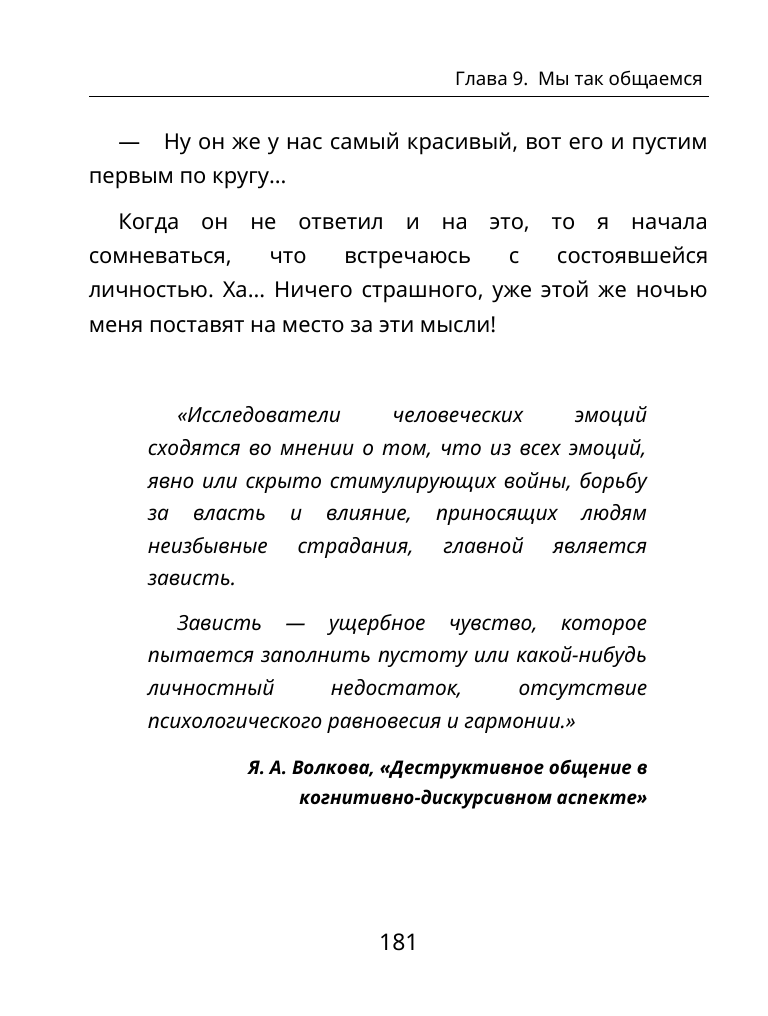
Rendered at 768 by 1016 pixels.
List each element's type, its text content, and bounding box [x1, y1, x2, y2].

list Ну он же у нас самый красивый, вот его и пустим первым по кругу... [88, 126, 709, 190]
text «Исследователи человеческих эмоций сходятся во мнении о том, что из всех эмоций, явно или скрыто стимулирующих войны, борьбу за власть и влияние, приносящих людям неизбывные страдания, главной является зависть. [148, 401, 649, 592]
text Я. А. Волкова, «Деструктивное общение в когнитивно-дискурсивном аспекте» [148, 750, 649, 810]
text Зависть — ущербное чувство, которое пытается заполнить пустоту или какой-нибудь личностный недостаток, отсутствие психологического равновесия и гармонии.» [148, 608, 649, 734]
text Когда он не ответил и на это, то я начала сомневаться, что встречаюсь с состоявшейся личностью. Ха... Ничего страшного, уже этой же ночью меня поставят на место за эти мысли! [88, 206, 709, 338]
